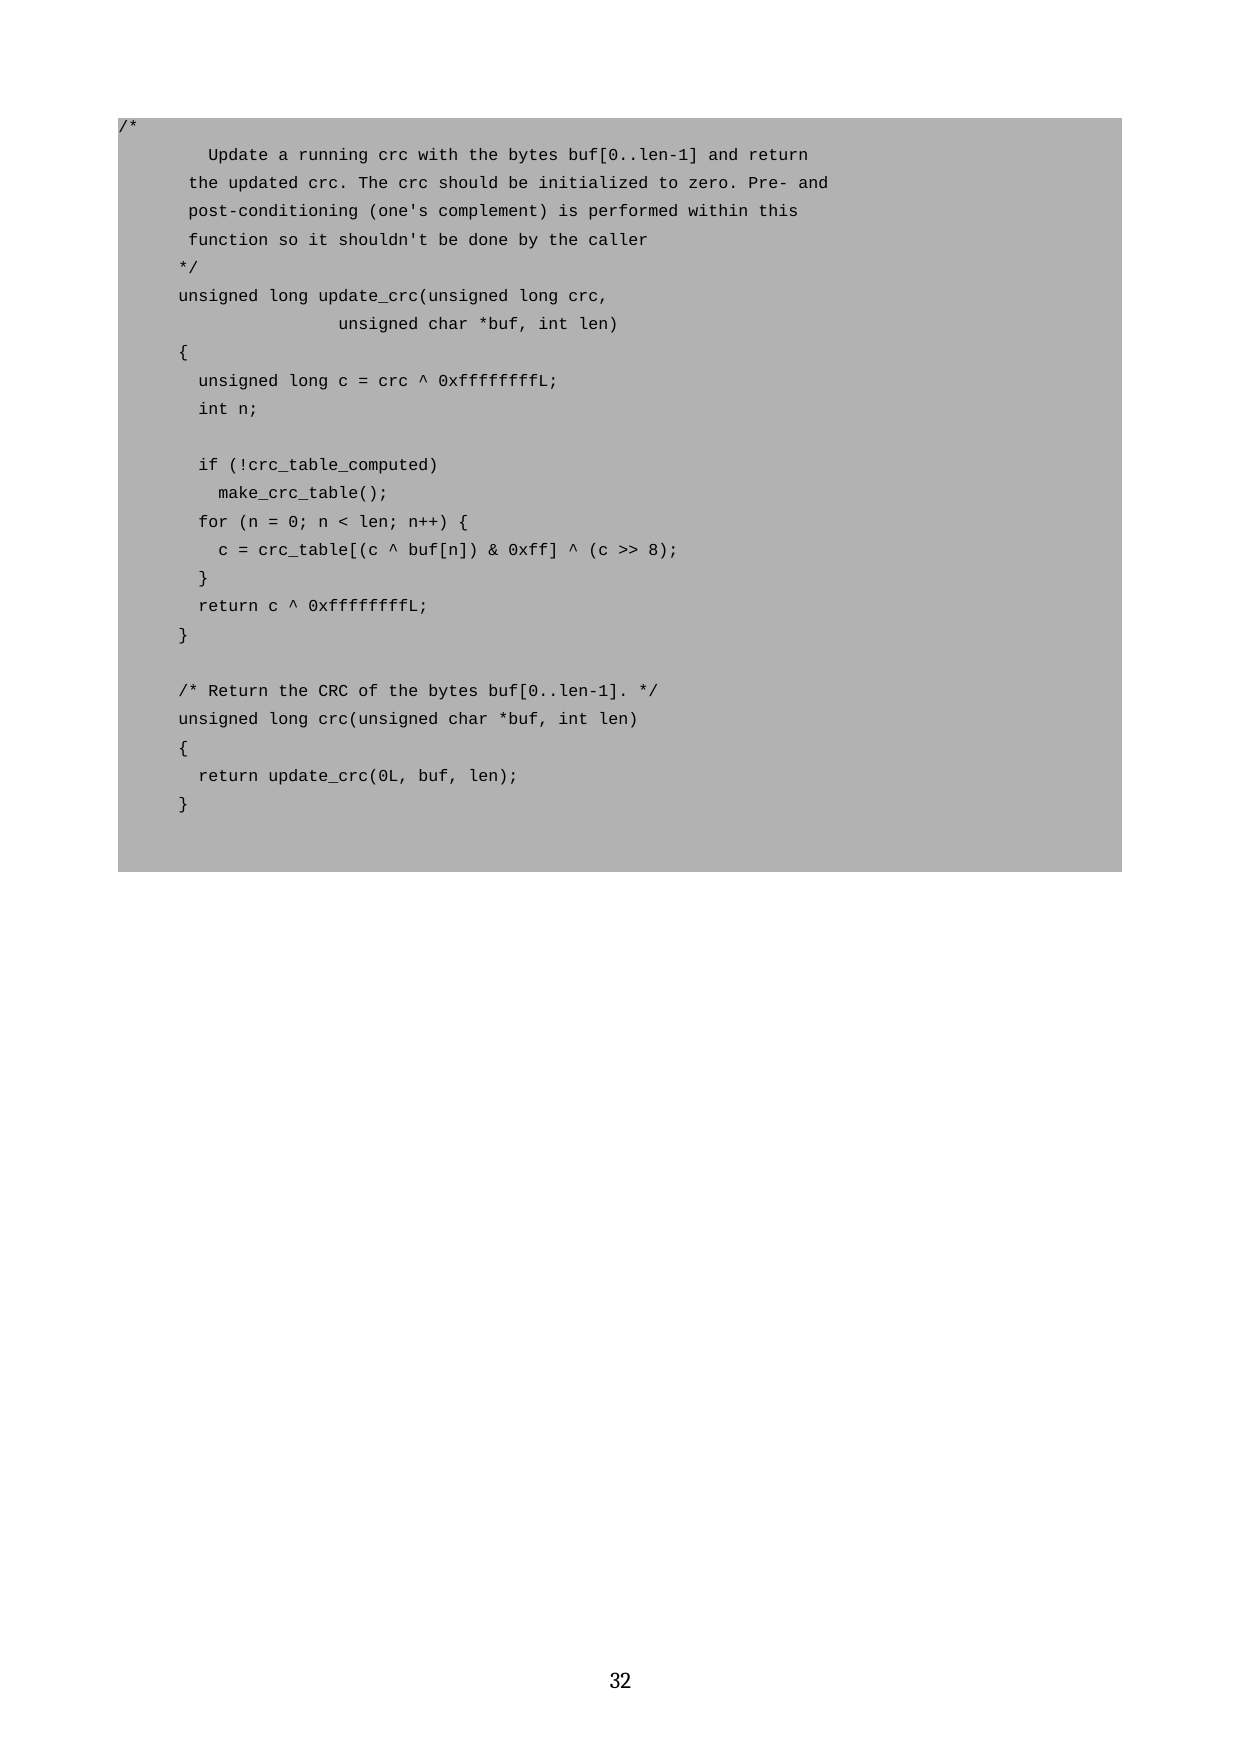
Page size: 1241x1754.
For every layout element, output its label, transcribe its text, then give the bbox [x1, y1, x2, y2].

text } [118, 796, 1122, 814]
text unsigned long c = crc ^ 0xffffffffL; [118, 372, 1122, 391]
text if (!crc_table_computed) [118, 457, 1122, 476]
text unsigned long update_crc(unsigned long crc, [118, 287, 1122, 306]
text unsigned char *buf, int len) [118, 316, 1122, 334]
text } [118, 626, 1122, 645]
text c = crc_table[(c ^ buf[n]) & 0xff] ^ (c >> 8); [118, 542, 1122, 560]
text /* Return the CRC of the bytes buf[0..len-1]. */ [118, 683, 1122, 702]
text unsigned long crc(unsigned char *buf, int len) [118, 711, 1122, 730]
text } [118, 570, 1122, 589]
text return update_crc(0L, buf, len); [118, 767, 1122, 786]
text */ [118, 259, 1122, 278]
text for (n = 0; n < len; n++) { [118, 513, 1122, 532]
text the updated crc. The crc should be initialized to zero. Pre- and [118, 174, 1122, 193]
text { [118, 344, 1122, 363]
text { [118, 739, 1122, 758]
text /* [118, 118, 1122, 137]
text int n; [118, 400, 1122, 419]
text Update a running crc with the bytes buf[0..len-1] and return [118, 146, 1122, 165]
text function so it shouldn't be done by the caller [118, 231, 1122, 250]
text post-conditioning (one's complement) is performed within this [118, 203, 1122, 222]
text make_crc_table(); [118, 485, 1122, 504]
text return c ^ 0xffffffffL; [118, 598, 1122, 617]
